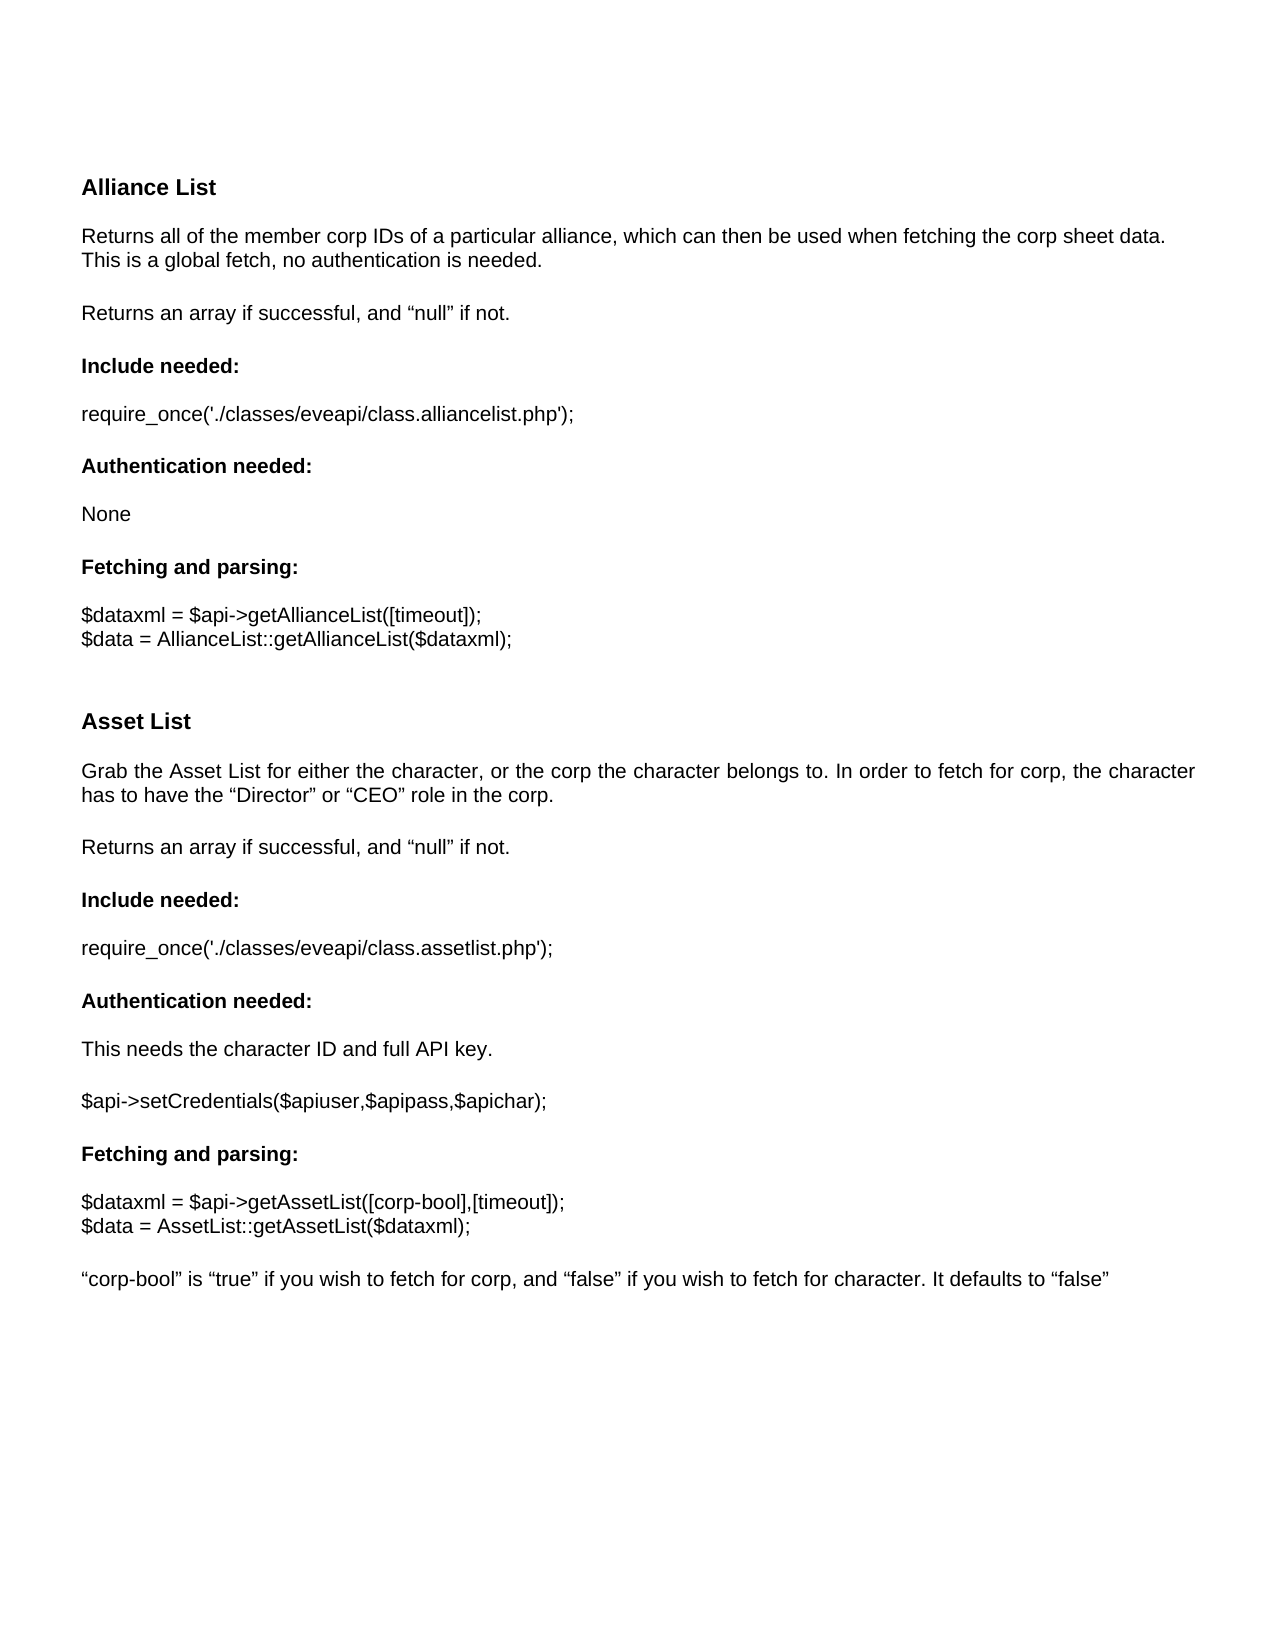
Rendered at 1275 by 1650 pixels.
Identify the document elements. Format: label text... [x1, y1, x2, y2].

text Fetching and parsing: [81, 1142, 1198, 1166]
text Authentication needed: [81, 454, 1198, 478]
text $dataxml = $api->getAllianceList([timeout]); [81, 603, 1198, 627]
text Include needed: [81, 354, 1198, 378]
text Asset List [81, 708, 1198, 734]
text Returns an array if successful, and “null” if not. [81, 301, 1198, 325]
text Include needed: [81, 888, 1198, 912]
text Alliance List [81, 174, 1198, 200]
text Fetching and parsing: [81, 555, 1198, 579]
text $data = AllianceList::getAllianceList($dataxml); [81, 627, 1198, 651]
text Returns all of the member corp IDs of a particular alliance, which can then be used when fetching the corp sheet data. This is a global fetch, no authentication is needed. [81, 224, 1198, 272]
text require_once('./classes/eveapi/class.alliancelist.php'); [81, 402, 1198, 426]
text Grab the Asset List for either the character, or the corp the character belongs to. In order to fetch for corp, the character has to have the “Director” or “CEO” role in the corp. [81, 758, 1198, 806]
text require_once('./classes/eveapi/class.assetlist.php'); [81, 936, 1198, 960]
text Returns an array if successful, and “null” if not. [81, 835, 1198, 859]
text “corp-bool” is “true” if you wish to fetch for corp, and “false” if you wish to fetch for character. It defaults to “false” [81, 1266, 1198, 1290]
text This needs the character ID and full API key. [81, 1036, 1198, 1060]
text $api->setCredentials($apiuser,$apipass,$apichar); [81, 1089, 1198, 1113]
text $dataxml = $api->getAssetList([corp-bool],[timeout]); [81, 1190, 1198, 1214]
text None [81, 502, 1198, 526]
text Authentication needed: [81, 988, 1198, 1012]
text $data = AssetList::getAssetList($dataxml); [81, 1214, 1198, 1238]
